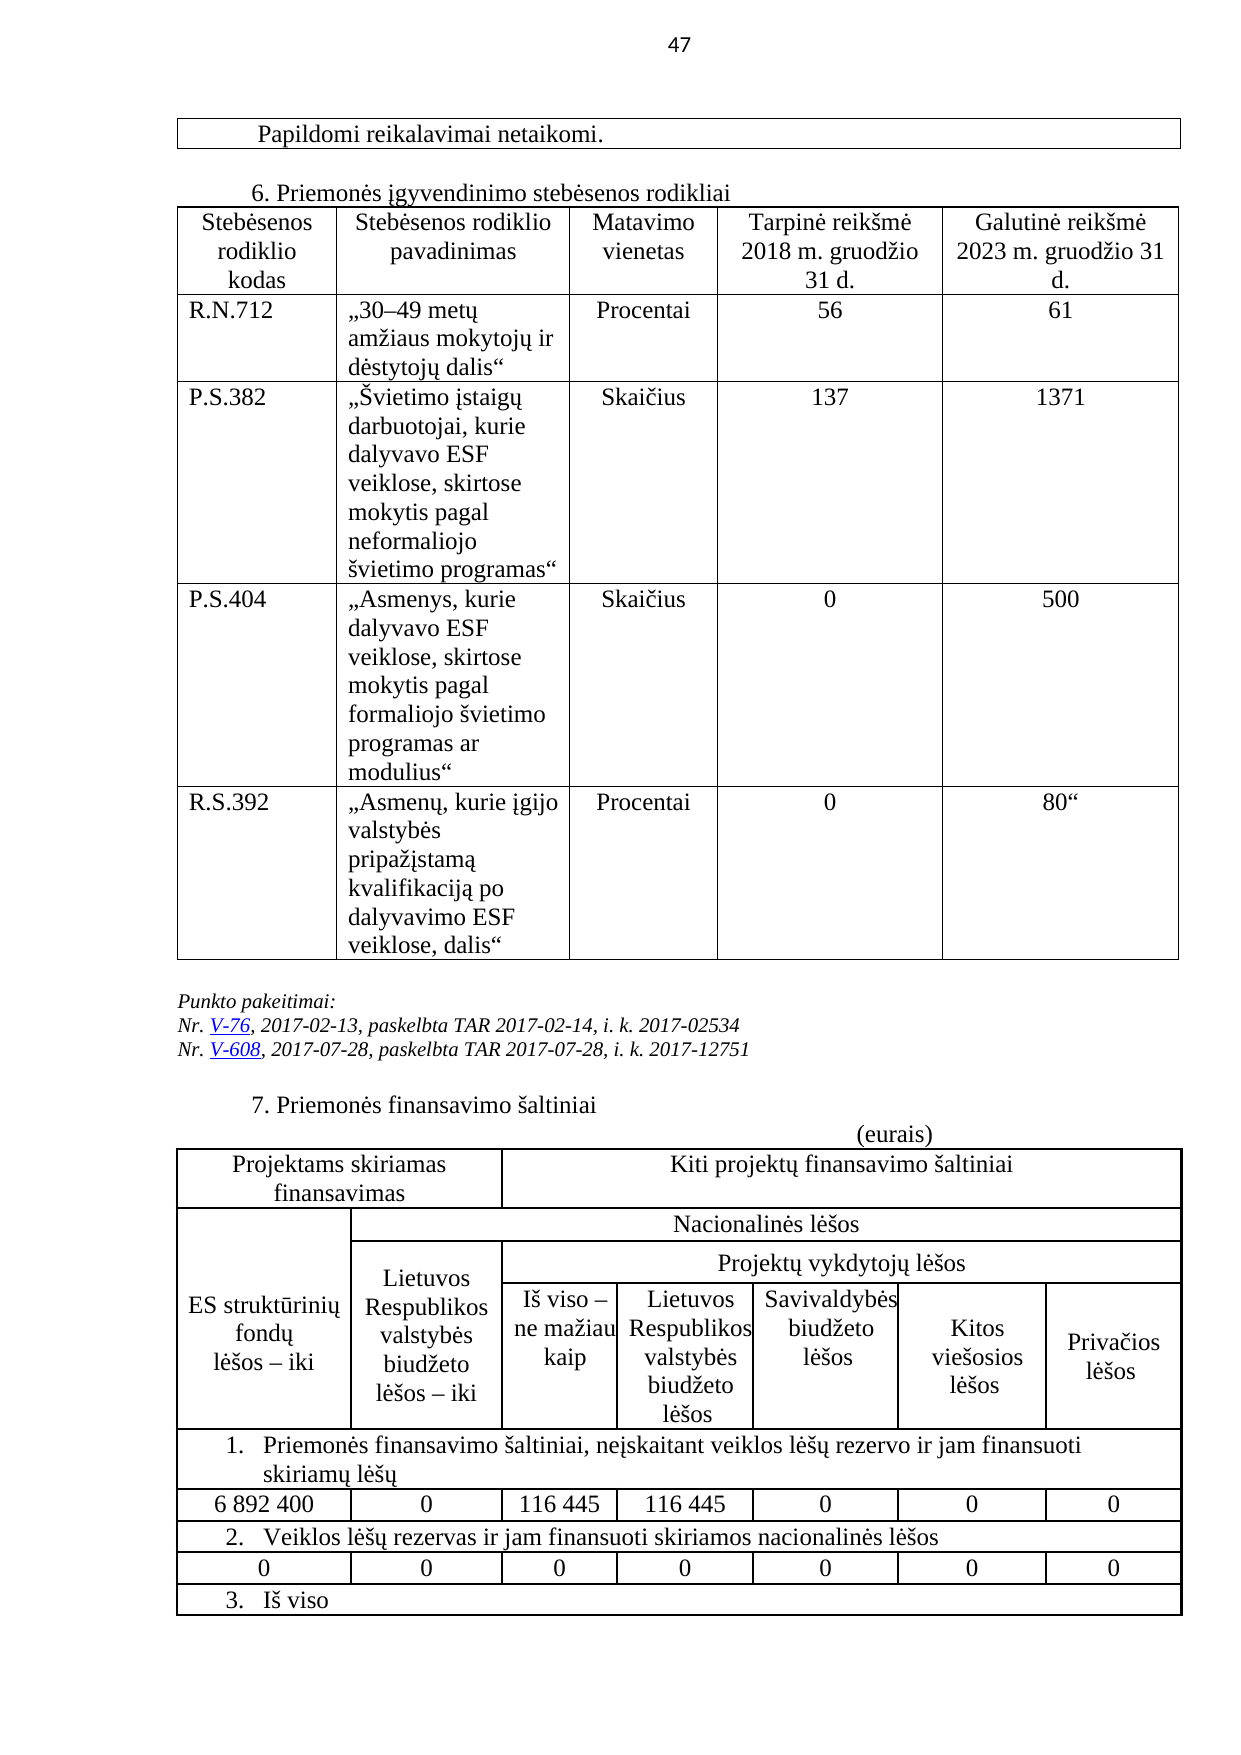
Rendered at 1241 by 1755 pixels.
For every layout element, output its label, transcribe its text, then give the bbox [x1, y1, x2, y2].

table_cell 0 [899, 1490, 1045, 1520]
table_cell Lietuvos Respublikos valstybės biudžeto lėšos – iki [352, 1242, 501, 1428]
table_header Projektams skiriamas finansavimas [178, 1150, 501, 1207]
table_cell 80“ [943, 787, 1178, 959]
table_cell ES struktūrinių fondų lėšos – iki [178, 1209, 350, 1428]
text Punkto pakeitimai: [177, 989, 1181, 1013]
table_cell „Švietimo įstaigų darbuotojai, kurie dalyvavo ESF veiklose, skirtose mokytis pagal neformaliojo švietimo programas“ [337, 382, 569, 583]
text Nr. V-76, 2017-02-13, paskelbta TAR 2017-02-14, i. k. 2017-02534 [177, 1013, 1181, 1037]
table_cell 6 892 400 [178, 1490, 350, 1520]
table_cell 0 [718, 584, 942, 786]
table_cell Nacionalinės lėšos [352, 1209, 1180, 1240]
table_cell Procentai [570, 295, 717, 381]
table_cell Projektų vykdytojų lėšos [503, 1242, 1180, 1282]
table_cell „Asmenys, kurie dalyvavo ESF veiklose, skirtose mokytis pagal formaliojo švietimo programas ar modulius“ [337, 584, 569, 786]
table_cell 116 445 [503, 1490, 616, 1520]
table_cell 3. Iš viso [178, 1585, 1180, 1613]
table_cell 0 [178, 1553, 350, 1583]
table_cell Skaičius [570, 584, 717, 786]
table_cell 0 [503, 1553, 616, 1583]
text 7. Priemonės finansavimo šaltiniai [251, 1090, 1181, 1119]
table_cell 0 [618, 1553, 752, 1583]
table_header Stebėsenos rodiklio kodas [178, 208, 336, 294]
table_cell 0 [1047, 1490, 1180, 1520]
table_cell Lietuvos Respublikos valstybės biudžeto lėšos [618, 1284, 752, 1428]
table_cell Savivaldybės biudžeto lėšos [754, 1284, 897, 1428]
table_cell 137 [718, 382, 942, 583]
table_cell 500 [943, 584, 1178, 786]
table_cell „Asmenų, kurie įgijo valstybės pripažįstamą kvalifikaciją po dalyvavimo ESF veiklose, dalis“ [337, 787, 569, 959]
table_cell 1371 [943, 382, 1178, 583]
table_header Stebėsenos rodiklio pavadinimas [337, 208, 569, 294]
table_header Tarpinė reikšmė 2018 m. gruodžio 31 d. [718, 208, 942, 294]
table_cell 0 [754, 1553, 897, 1583]
table_header Papildomi reikalavimai netaikomi. [178, 119, 1180, 148]
table_cell 61 [943, 295, 1178, 381]
table_cell 2. Veiklos lėšų rezervas ir jam finansuoti skiriamos nacionalinės lėšos [178, 1522, 1180, 1551]
table_header Galutinė reikšmė 2023 m. gruodžio 31 d. [943, 208, 1178, 294]
table_header Kiti projektų finansavimo šaltiniai [503, 1150, 1180, 1207]
table_cell Procentai [570, 787, 717, 959]
table_cell 1. Priemonės finansavimo šaltiniai, neįskaitant veiklos lėšų rezervo ir jam finansuoti skiriamų lėšų [178, 1430, 1180, 1487]
table_cell R.N.712 [178, 295, 336, 381]
table_cell R.S.392 [178, 787, 336, 959]
table_cell P.S.404 [178, 584, 336, 786]
table_cell 0 [718, 787, 942, 959]
text (eurais) [177, 1119, 1181, 1147]
table_cell „30–49 metų amžiaus mokytojų ir dėstytojų dalis“ [337, 295, 569, 381]
table_header Matavimo vienetas [570, 208, 717, 294]
text 6. Priemonės įgyvendinimo stebėsenos rodikliai [177, 178, 1181, 206]
table_cell 0 [899, 1553, 1045, 1583]
table_cell Kitos viešosios lėšos [899, 1284, 1045, 1428]
table_cell Privačios lėšos [1047, 1284, 1180, 1428]
table_cell 0 [352, 1553, 501, 1583]
table_cell Iš viso – ne mažiau kaip [503, 1284, 616, 1428]
table_cell 56 [718, 295, 942, 381]
text Nr. V-608, 2017-07-28, paskelbta TAR 2017-07-28, i. k. 2017-12751 [177, 1037, 1181, 1061]
table_cell 0 [754, 1490, 897, 1520]
table_cell 116 445 [618, 1490, 752, 1520]
table_cell P.S.382 [178, 382, 336, 583]
table_cell Skaičius [570, 382, 717, 583]
table_cell 0 [352, 1490, 501, 1520]
table_cell 0 [1047, 1553, 1180, 1583]
